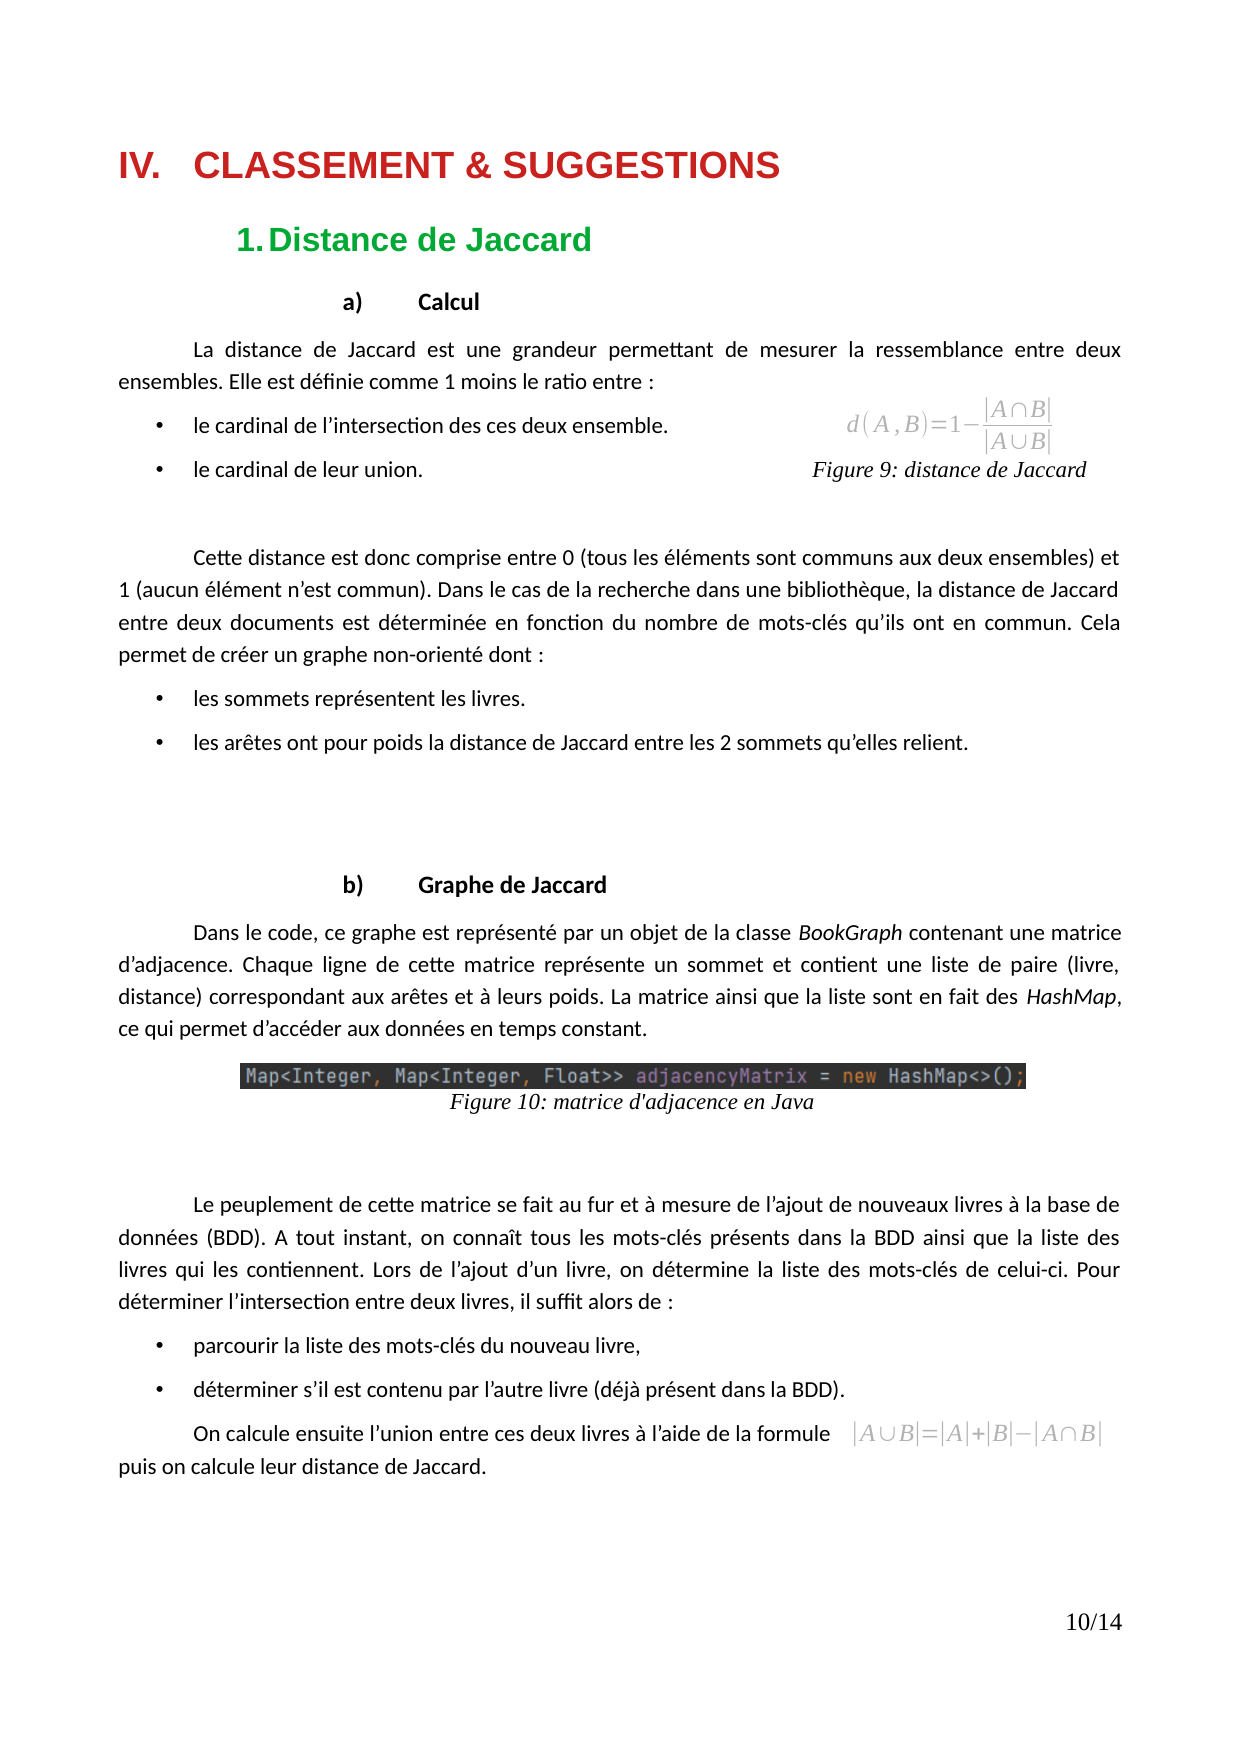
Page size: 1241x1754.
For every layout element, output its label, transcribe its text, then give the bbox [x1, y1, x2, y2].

list déterminer s’il est contenu par l’autre livre (déjà présent dans la BDD). [156, 1375, 1122, 1403]
subtitle CLASSEMENT & SUGGESTIONS [118, 143, 1122, 187]
text Le peuplement de cette matrice se fait au fur et à mesure de l’ajout de nouveaux livres à la base de données (BDD). A tout instant, on connaît tous les mots-clés présents dans la BDD ainsi que la liste des livres qui les contiennent. Lors de l’ajout d’un livre, on détermine la liste des mots-clés de celui-ci. Pour déterminer l’intersection entre deux livres, il suffit alors de : [118, 1191, 1122, 1315]
subtitle Calcul [342, 286, 1122, 316]
list le cardinal de l’intersection des ces deux ensemble. [156, 411, 786, 439]
list les arêtes ont pour poids la distance de Jaccard entre les 2 sommets qu’elles relient. [156, 728, 1122, 756]
picture [240, 1063, 1026, 1089]
list parcourir la liste des mots-clés du nouveau livre, [156, 1331, 1122, 1359]
text Figure 9: distance de Jaccard [786, 395, 1114, 482]
text On calcule ensuite l’union entre ces deux livres à l’aide de la formulepuis on calcule leur distance de Jaccard. [118, 1419, 1122, 1480]
list le cardinal de leur union. [156, 455, 786, 483]
text Dans le code, ce graphe est représenté par un objet de la classe BookGraph contenant une matrice d’adjacence. Chaque ligne de cette matrice représente un sommet et contient une liste de paire (livre, distance) correspondant aux arêtes et à leurs poids. La matrice ainsi que la liste sont en fait des HashMap, ce qui permet d’accéder aux données en temps constant. [118, 918, 1122, 1042]
subtitle Distance de Jaccard [236, 220, 1122, 259]
list les sommets représentent les livres. [156, 684, 1122, 712]
text La distance de Jaccard est une grandeur permettant de mesurer la ressemblance entre deux ensembles. Elle est définie comme 1 moins le ratio entre : [118, 335, 1122, 395]
subtitle Graphe de Jaccard [342, 869, 1122, 899]
text Figure 10: matrice d'adjacence en Java [240, 1089, 1026, 1114]
text Cette distance est donc comprise entre 0 (tous les éléments sont communs aux deux ensembles) et 1 (aucun élément n’est commun). Dans le cas de la recherche dans une bibliothèque, la distance de Jaccard entre deux documents est déterminée en fonction du nombre de mots-clés qu’ils ont en commun. Cela permet de créer un graphe non-orienté dont : [118, 543, 1122, 668]
